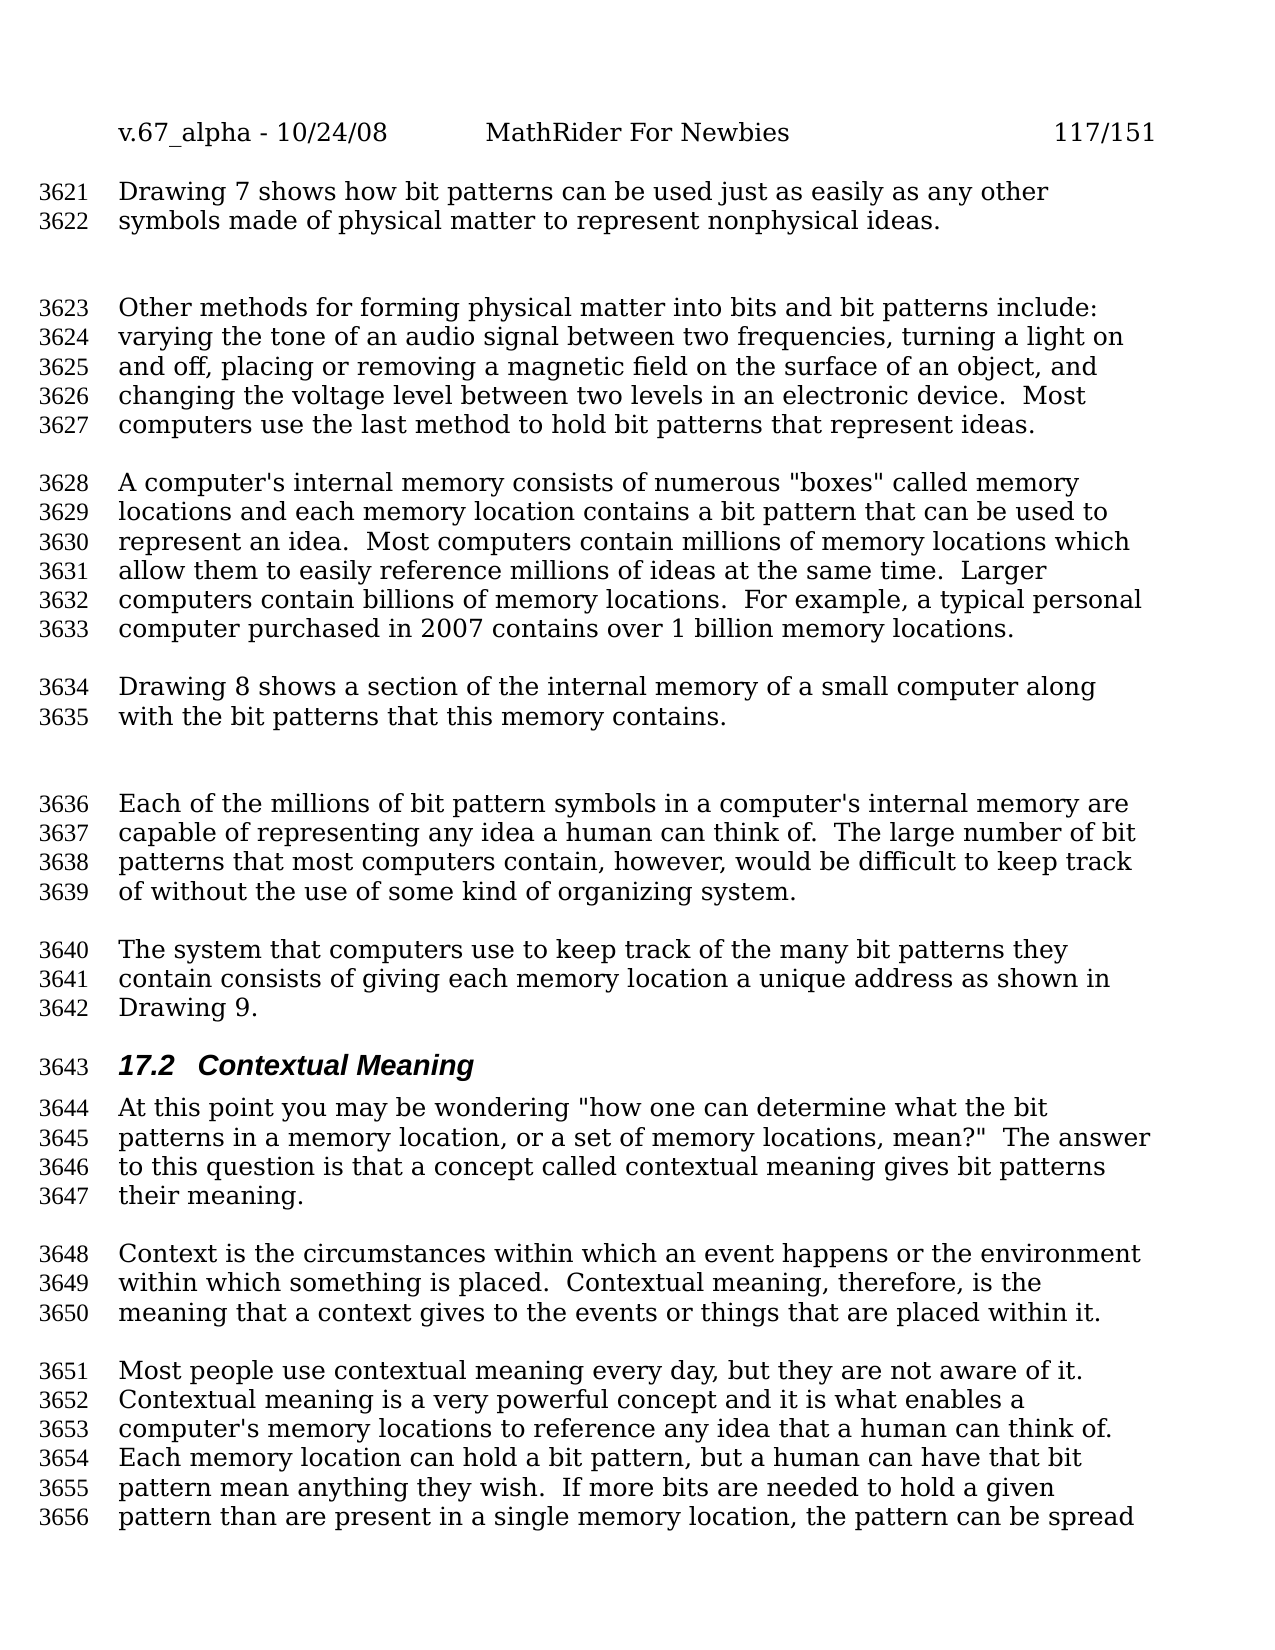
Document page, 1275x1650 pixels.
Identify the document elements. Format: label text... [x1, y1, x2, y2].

text The system that computers use to keep track of the many bit patterns they contain consists of giving each memory location a unique address as shown in Drawing 9. [118, 935, 1157, 1023]
text Drawing 7 shows how bit patterns can be used just as easily as any other symbols made of physical matter to represent nonphysical ideas. [118, 177, 1157, 235]
text Drawing 8 shows a section of the internal memory of a small computer along with the bit patterns that this memory contains. [118, 673, 1157, 731]
text Most people use contextual meaning every day, but they are not aware of it. Contextual meaning is a very powerful concept and it is what enables a computer's memory locations to reference any idea that a human can think of. Each memory location can hold a bit pattern, but a human can have that bit pattern mean anything they wish. If more bits are needed to hold a given pattern than are present in a single memory location, the pattern can be spread [118, 1356, 1157, 1531]
text Each of the millions of bit pattern symbols in a computer's internal memory are capable of representing any idea a human can think of. The large number of bit patterns that most computers contain, however, would be difficult to keep track of without the use of some kind of organizing system. [118, 789, 1157, 906]
text Other methods for forming physical matter into bits and bit patterns include: varying the tone of an audio signal between two frequencies, turning a light on and off, placing or removing a magnetic field on the surface of an object, and changing the voltage level between two levels in an electronic device. Most computers use the last method to hold bit patterns that represent ideas. [118, 293, 1157, 439]
subtitle Contextual Meaning [118, 1048, 1157, 1081]
text At this point you may be wondering "how one can determine what the bit patterns in a memory location, or a set of memory locations, mean?" The answer to this question is that a concept called contextual meaning gives bit patterns their meaning. [118, 1094, 1157, 1210]
text Context is the circumstances within which an event happens or the environment within which something is placed. Contextual meaning, therefore, is the meaning that a context gives to the events or things that are placed within it. [118, 1239, 1157, 1327]
text A computer's internal memory consists of numerous "boxes" called memory locations and each memory location contains a bit pattern that can be used to represent an idea. Most computers contain millions of memory locations which allow them to easily reference millions of ideas at the same time. Larger computers contain billions of memory locations. For example, a typical personal computer purchased in 2007 contains over 1 billion memory locations. [118, 468, 1157, 643]
